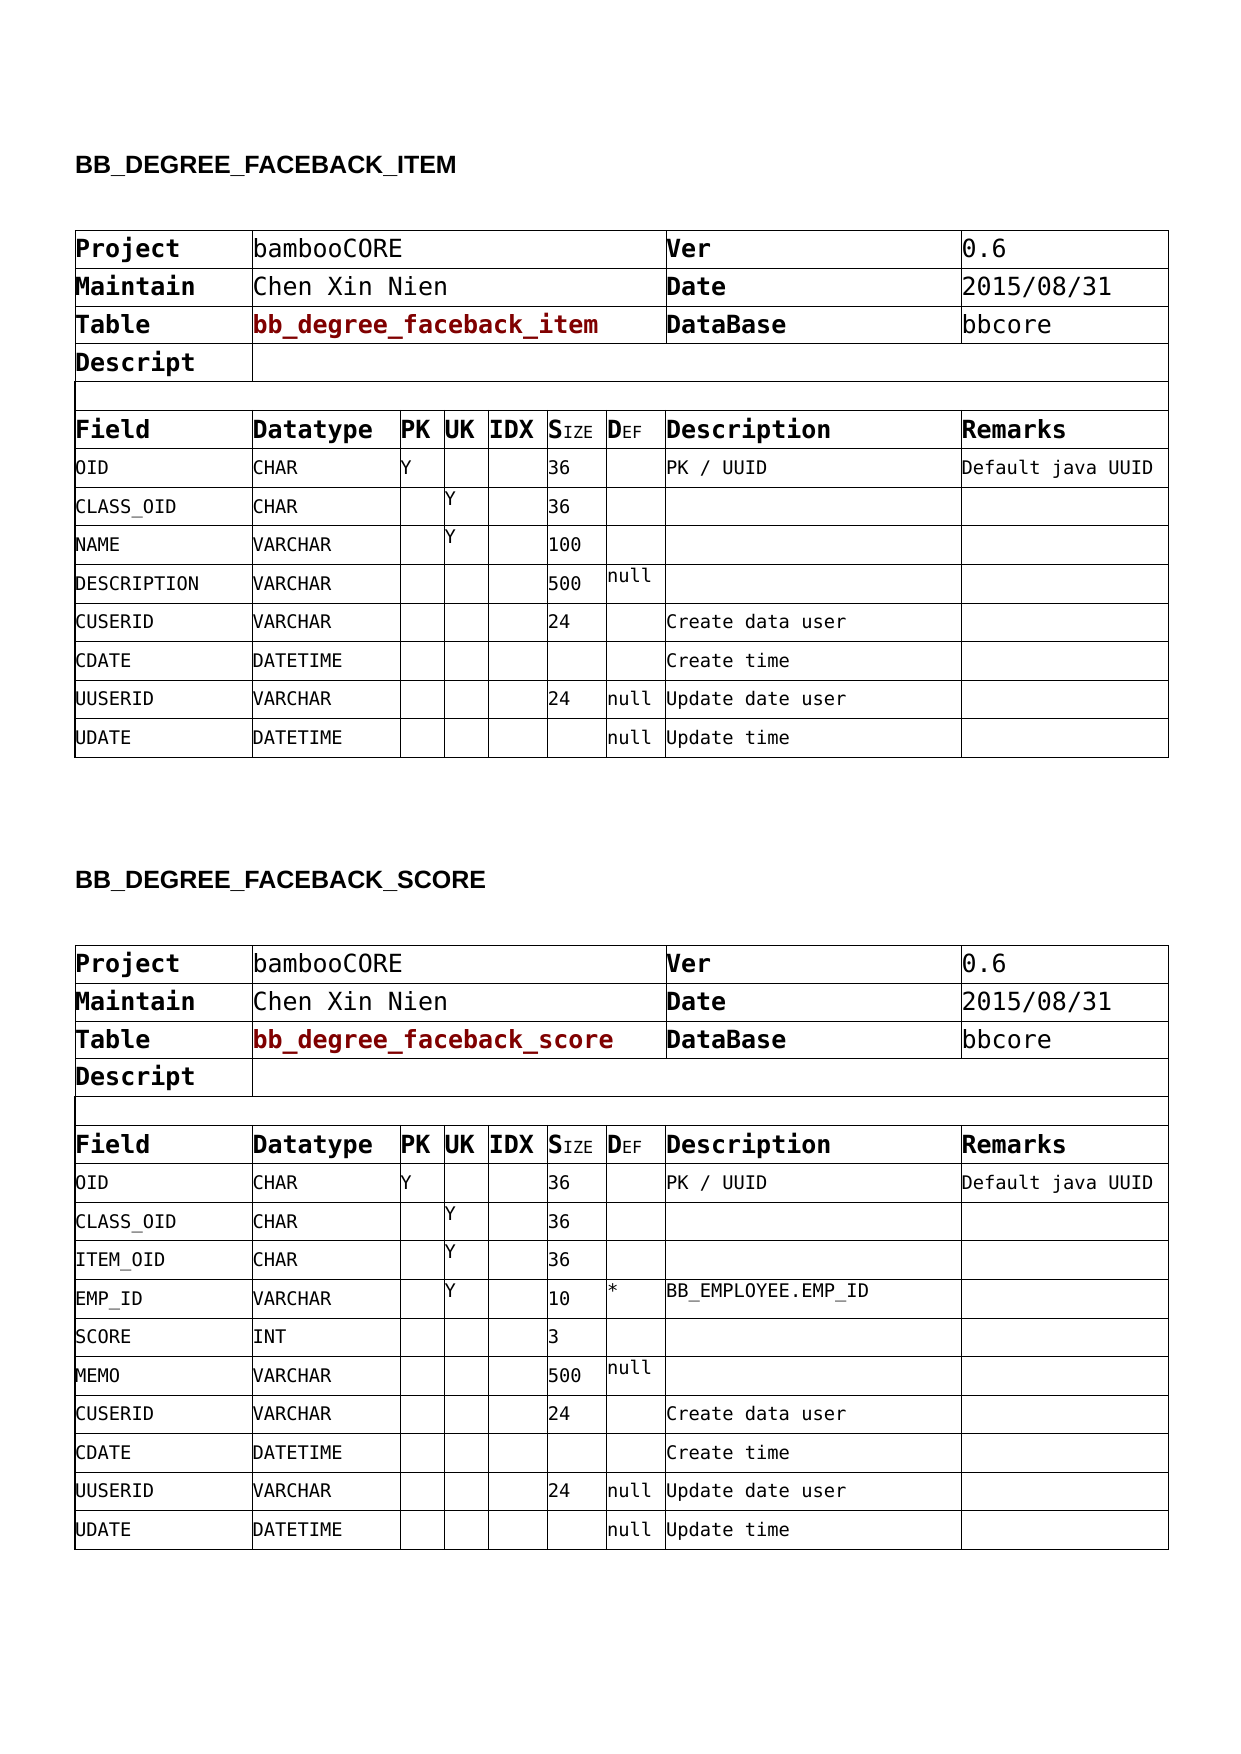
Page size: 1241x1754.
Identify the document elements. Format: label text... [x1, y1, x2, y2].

table_cell [607, 1319, 665, 1356]
table_cell UK [445, 411, 488, 448]
table_cell [1175, 1021, 1181, 1058]
table_cell [1169, 1202, 1181, 1240]
table_cell [666, 565, 961, 602]
table_cell [1169, 1433, 1181, 1472]
table_cell bb_degree_faceback_score [253, 1022, 666, 1058]
table_cell [489, 604, 547, 641]
table_cell [401, 642, 444, 679]
table_header Ver [667, 231, 961, 268]
table_cell [401, 1396, 444, 1433]
table_cell MEMO [76, 1357, 252, 1394]
table_cell [489, 1241, 547, 1279]
table_cell DataBase [667, 307, 961, 343]
table_cell Datatype [253, 411, 400, 448]
table_cell [1169, 1318, 1181, 1356]
table_cell VARCHAR [253, 565, 400, 602]
table_cell [962, 1473, 1168, 1510]
table_cell [489, 1434, 547, 1472]
table_cell SCORE [76, 1319, 252, 1356]
table_cell [1169, 1240, 1181, 1279]
table_cell * [607, 1280, 665, 1317]
table_cell VARCHAR [253, 604, 400, 641]
table_cell [962, 1280, 1168, 1317]
table_cell UDATE [76, 719, 252, 757]
table_cell Chen Xin Nien [253, 984, 666, 1021]
table_cell [401, 488, 444, 525]
table_cell Maintain [76, 984, 252, 1021]
table_cell null [607, 565, 665, 602]
table_cell VARCHAR [253, 526, 400, 564]
table_cell [666, 1357, 961, 1394]
table_cell [962, 1434, 1168, 1472]
table_cell [445, 642, 488, 679]
table_cell 36 [548, 1203, 606, 1240]
table_cell [1169, 1163, 1181, 1202]
table_cell 2015/08/31 [962, 269, 1168, 306]
table_cell 24 [548, 604, 606, 641]
table_cell [962, 681, 1168, 718]
table_header bambooCORE [253, 946, 666, 983]
table_cell null [607, 719, 665, 757]
table_cell [401, 1241, 444, 1279]
table_cell Create time [666, 642, 961, 679]
table_cell [401, 719, 444, 757]
table_cell DEF [607, 1126, 665, 1163]
table_cell null [607, 681, 665, 718]
table_cell Table [76, 1022, 252, 1058]
table_cell CLASS_OID [76, 488, 252, 525]
table_cell [1169, 1096, 1181, 1125]
table_cell CHAR [253, 488, 400, 525]
table_cell [1169, 1125, 1181, 1163]
table_cell [489, 1203, 547, 1240]
table_cell [445, 565, 488, 602]
table_cell [1169, 1279, 1181, 1317]
table_header Project [76, 946, 252, 983]
table_cell 36 [548, 1164, 606, 1202]
table_cell [1169, 641, 1181, 679]
table_cell Y [445, 526, 488, 564]
table_cell [962, 526, 1168, 564]
table_cell CDATE [76, 642, 252, 679]
table_cell [445, 1473, 488, 1510]
table_cell Y [401, 1164, 444, 1202]
table_cell [607, 604, 665, 641]
table_cell [666, 526, 961, 564]
table_cell CHAR [253, 1203, 400, 1240]
table_cell [401, 1319, 444, 1356]
table_cell BB_EMPLOYEE.EMP_ID [666, 1280, 961, 1317]
table_cell [607, 526, 665, 564]
table_cell [489, 1319, 547, 1356]
table_cell DATETIME [253, 642, 400, 679]
table_cell Update time [666, 1511, 961, 1549]
table_cell [445, 719, 488, 757]
table_header Project [76, 231, 252, 268]
table_cell [962, 488, 1168, 525]
table_cell UUSERID [76, 1473, 252, 1510]
table_header bambooCORE [253, 231, 666, 268]
table_cell [489, 1164, 547, 1202]
table_cell [489, 565, 547, 602]
table_cell [1169, 1356, 1181, 1394]
table_cell CHAR [253, 1164, 400, 1202]
table_cell [962, 1357, 1168, 1394]
table_cell [401, 681, 444, 718]
table_cell Y [445, 488, 488, 525]
table_cell [489, 1280, 547, 1317]
table_cell [445, 1434, 488, 1472]
table_cell [445, 1164, 488, 1202]
table_cell VARCHAR [253, 1473, 400, 1510]
table_cell CDATE [76, 1434, 252, 1472]
table_cell [1169, 564, 1181, 602]
table_cell [1169, 381, 1181, 410]
table_cell [1169, 603, 1181, 641]
table_cell [1169, 680, 1181, 718]
table_cell [401, 1434, 444, 1472]
table_cell [489, 1357, 547, 1394]
table_cell [1169, 1510, 1181, 1549]
table_cell CLASS_OID [76, 1203, 252, 1240]
table_cell [962, 642, 1168, 679]
table_header [1175, 230, 1181, 268]
table_cell [445, 1319, 488, 1356]
table_cell [1175, 343, 1181, 381]
table_cell 36 [548, 449, 606, 487]
table_cell Chen Xin Nien [253, 269, 666, 306]
table_cell [666, 488, 961, 525]
table_cell [445, 681, 488, 718]
table_cell [76, 1097, 1168, 1125]
table_cell 24 [548, 681, 606, 718]
table_cell Descript [76, 1059, 252, 1096]
table_cell [489, 719, 547, 757]
table_cell IDX [489, 1126, 547, 1163]
table_cell Create time [666, 1434, 961, 1472]
table_cell PK [401, 411, 444, 448]
table_cell [666, 1241, 961, 1279]
table_cell EMP_ID [76, 1280, 252, 1317]
table_cell [607, 1203, 665, 1240]
table_cell [607, 449, 665, 487]
table_cell [962, 1396, 1168, 1433]
table_cell [489, 488, 547, 525]
table_cell IDX [489, 411, 547, 448]
table_cell [962, 1203, 1168, 1240]
table_cell 500 [548, 1357, 606, 1394]
table_cell Date [667, 269, 961, 306]
table_header [1175, 945, 1181, 983]
table_cell 24 [548, 1473, 606, 1510]
table_cell SIZE [548, 1126, 606, 1163]
table_cell [445, 1396, 488, 1433]
table_cell [401, 565, 444, 602]
table_cell PK [401, 1126, 444, 1163]
table_cell [253, 344, 1168, 381]
table_cell VARCHAR [253, 1280, 400, 1317]
table_cell Y [445, 1241, 488, 1279]
table_cell bbcore [962, 1022, 1168, 1058]
table_cell Default java UUID [962, 449, 1168, 487]
table_cell [548, 1511, 606, 1549]
table_cell [489, 1473, 547, 1510]
table_cell [607, 1396, 665, 1433]
table_cell UUSERID [76, 681, 252, 718]
table_cell [607, 1241, 665, 1279]
table_cell [962, 1511, 1168, 1549]
table_cell [489, 1511, 547, 1549]
table_cell [489, 681, 547, 718]
table_cell [253, 1059, 1168, 1096]
table_cell [607, 642, 665, 679]
table_cell Update time [666, 719, 961, 757]
table_header 0.6 [962, 231, 1168, 268]
table_cell Maintain [76, 269, 252, 306]
table_cell [445, 449, 488, 487]
table_cell [401, 1357, 444, 1394]
table_cell [607, 1164, 665, 1202]
table_cell [548, 1434, 606, 1472]
table_cell [962, 1241, 1168, 1279]
table_cell DataBase [667, 1022, 961, 1058]
table_cell [962, 604, 1168, 641]
table_cell Update date user [666, 681, 961, 718]
table_cell [962, 719, 1168, 757]
table_cell [962, 1319, 1168, 1356]
table_cell [489, 526, 547, 564]
subtitle BB_DEGREE_FACEBACK_ITEM [75, 146, 1165, 183]
table_cell [1169, 525, 1181, 564]
table_cell Default java UUID [962, 1164, 1168, 1202]
table_cell Y [445, 1280, 488, 1317]
table_cell OID [76, 1164, 252, 1202]
table_cell bb_degree_faceback_item [253, 307, 666, 343]
table_cell [1175, 983, 1181, 1021]
table_cell null [607, 1357, 665, 1394]
table_cell 500 [548, 565, 606, 602]
table_cell [489, 1396, 547, 1433]
table_header Ver [667, 946, 961, 983]
table_cell Table [76, 307, 252, 343]
table_cell [666, 1203, 961, 1240]
table_cell [76, 382, 1168, 410]
table_cell [962, 565, 1168, 602]
table_cell Description [666, 1126, 961, 1163]
table_cell OID [76, 449, 252, 487]
table_cell bbcore [962, 307, 1168, 343]
table_cell SIZE [548, 411, 606, 448]
table_cell [1169, 487, 1181, 525]
table_cell VARCHAR [253, 1357, 400, 1394]
table_cell [445, 1511, 488, 1549]
subtitle BB_DEGREE_FACEBACK_SCORE [75, 861, 1165, 898]
table_cell [1169, 410, 1181, 448]
table_cell [1169, 1395, 1181, 1433]
table_cell Description [666, 411, 961, 448]
table_cell Remarks [962, 1126, 1168, 1163]
table_cell INT [253, 1319, 400, 1356]
table_cell [489, 642, 547, 679]
table_cell 3 [548, 1319, 606, 1356]
table_cell [401, 1511, 444, 1549]
table_cell [1169, 448, 1181, 487]
table_cell [401, 526, 444, 564]
table_cell 36 [548, 1241, 606, 1279]
table_cell [548, 719, 606, 757]
table_cell [445, 1357, 488, 1394]
table_cell Y [401, 449, 444, 487]
table_cell 10 [548, 1280, 606, 1317]
table_cell [401, 1203, 444, 1240]
table_cell NAME [76, 526, 252, 564]
table_cell [401, 1473, 444, 1510]
table_cell Create data user [666, 1396, 961, 1433]
table_cell PK / UUID [666, 1164, 961, 1202]
table_cell Field [76, 411, 252, 448]
table_cell [401, 604, 444, 641]
table_cell Create data user [666, 604, 961, 641]
table_cell Field [76, 1126, 252, 1163]
table_cell [401, 1280, 444, 1317]
table_cell CHAR [253, 449, 400, 487]
table_cell [1175, 268, 1181, 306]
table_cell DATETIME [253, 1434, 400, 1472]
table_cell DESCRIPTION [76, 565, 252, 602]
table_cell CHAR [253, 1241, 400, 1279]
table_cell [1175, 1058, 1181, 1096]
table_cell DATETIME [253, 1511, 400, 1549]
table_cell 24 [548, 1396, 606, 1433]
table_cell UDATE [76, 1511, 252, 1549]
table_cell [607, 488, 665, 525]
table_cell CUSERID [76, 1396, 252, 1433]
table_cell CUSERID [76, 604, 252, 641]
table_cell DEF [607, 411, 665, 448]
table_cell Update date user [666, 1473, 961, 1510]
table_cell VARCHAR [253, 1396, 400, 1433]
table_cell VARCHAR [253, 681, 400, 718]
table_cell Y [445, 1203, 488, 1240]
table_cell [607, 1434, 665, 1472]
table_cell [489, 449, 547, 487]
table_cell [1169, 718, 1181, 757]
table_cell [445, 604, 488, 641]
table_cell [666, 1319, 961, 1356]
table_cell 2015/08/31 [962, 984, 1168, 1021]
table_cell PK / UUID [666, 449, 961, 487]
table_header 0.6 [962, 946, 1168, 983]
table_cell [1169, 1472, 1181, 1510]
table_cell null [607, 1473, 665, 1510]
table_cell DATETIME [253, 719, 400, 757]
table_cell UK [445, 1126, 488, 1163]
table_cell Datatype [253, 1126, 400, 1163]
table_cell 100 [548, 526, 606, 564]
table_cell [1175, 306, 1181, 343]
table_cell 36 [548, 488, 606, 525]
table_cell Descript [76, 344, 252, 381]
table_cell ITEM_OID [76, 1241, 252, 1279]
table_cell Remarks [962, 411, 1168, 448]
table_cell null [607, 1511, 665, 1549]
table_cell [548, 642, 606, 679]
table_cell Date [667, 984, 961, 1021]
